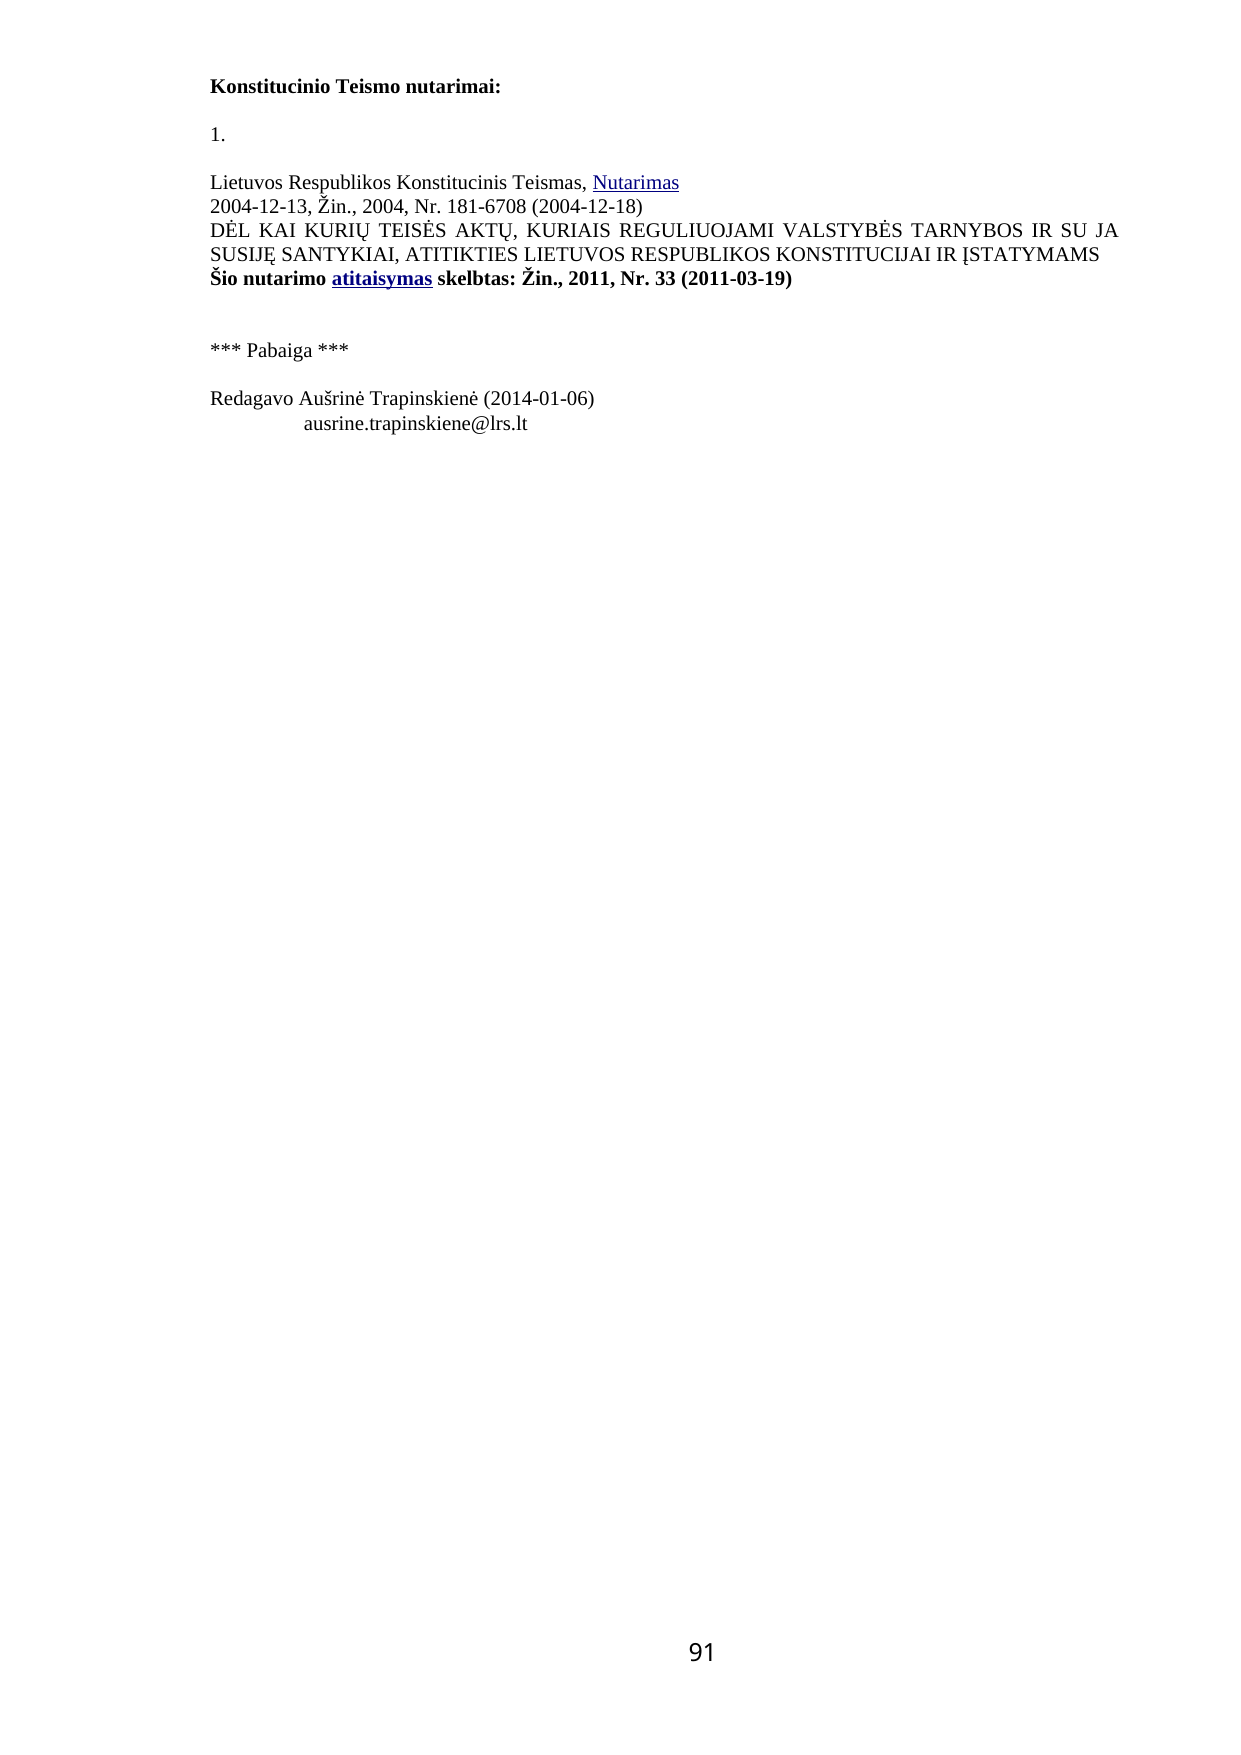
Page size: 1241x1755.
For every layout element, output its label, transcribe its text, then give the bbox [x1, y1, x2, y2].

text Redagavo Aušrinė Trapinskienė (2014-01-06) [210, 386, 1120, 410]
text 2004-12-13, Žin., 2004, Nr. 181-6708 (2004-12-18) [210, 194, 1120, 218]
text 1. [210, 122, 1120, 146]
text ausrine.trapinskiene@lrs.lt [210, 410, 1120, 434]
text Konstitucinio Teismo nutarimai: [210, 73, 1120, 98]
text Lietuvos Respublikos Konstitucinis Teismas, Nutarimas [210, 170, 1120, 194]
text DĖL KAI KURIŲ TEISĖS AKTŲ, KURIAIS REGULIUOJAMI VALSTYBĖS TARNYBOS IR SU JA SUSIJĘ SANTYKIAI, ATITIKTIES LIETUVOS RESPUBLIKOS KONSTITUCIJAI IR ĮSTATYMAMS [210, 218, 1120, 266]
text *** Pabaiga *** [210, 338, 1120, 362]
text Šio nutarimo atitaisymas skelbtas: Žin., 2011, Nr. 33 (2011-03-19) [210, 266, 1120, 290]
